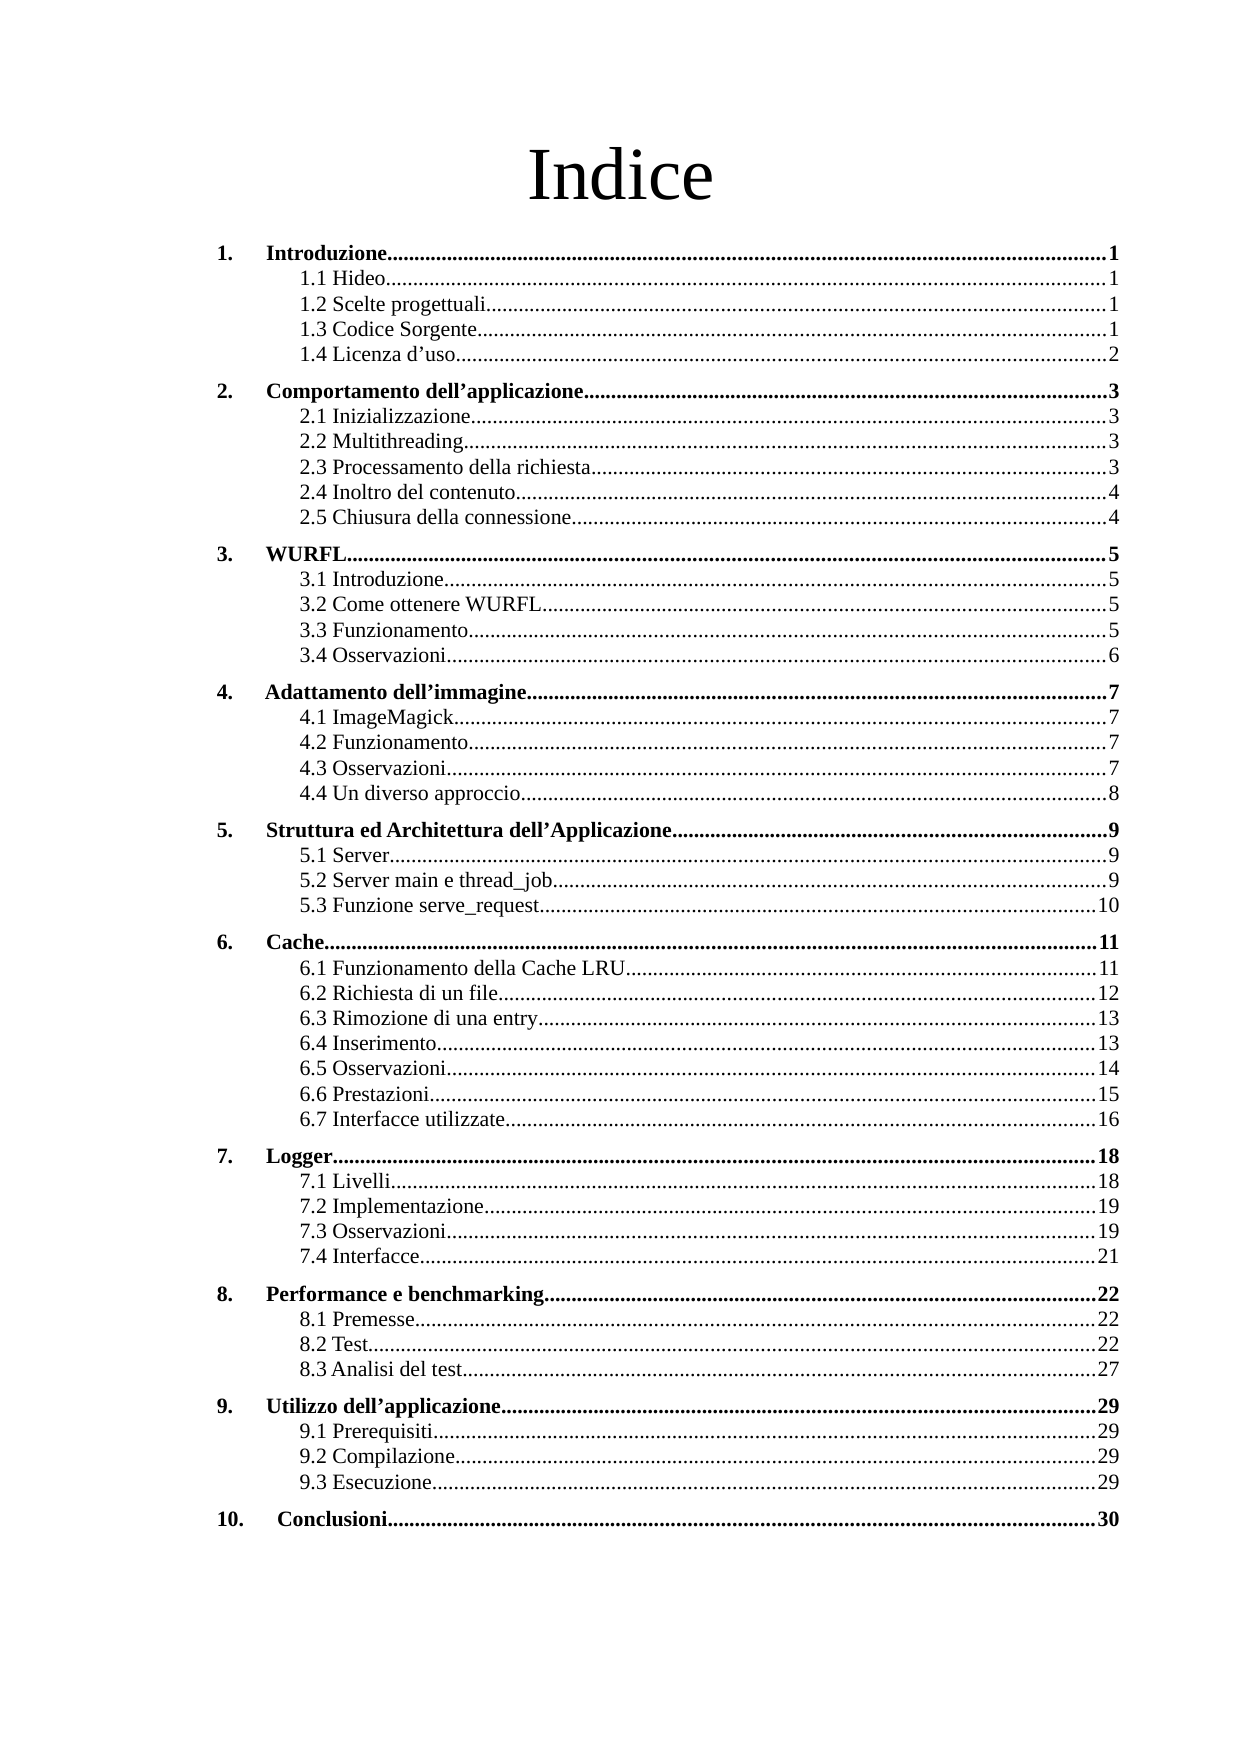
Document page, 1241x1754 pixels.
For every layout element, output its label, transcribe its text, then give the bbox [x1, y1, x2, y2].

text 6.4 Inserimento 13 [299, 1030, 1119, 1055]
text 2.1 Inizializzazione 3 [299, 403, 1119, 428]
text 3.2 Come ottenere WURFL 5 [299, 591, 1119, 617]
text 5. Struttura ed Architettura dell’Applicazione 9 [217, 817, 1119, 842]
text 5.3 Funzione serve_request 10 [299, 892, 1119, 917]
text 6.2 Richiesta di un file 12 [299, 980, 1119, 1005]
text 3.1 Introduzione 5 [299, 566, 1119, 591]
text 7.3 Osservazioni 19 [299, 1218, 1119, 1243]
text 1. Introduzione 1 [217, 240, 1119, 265]
text 3.4 Osservazioni 6 [299, 642, 1119, 667]
text 6.3 Rimozione di una entry 13 [299, 1005, 1119, 1030]
text 6.5 Osservazioni 14 [299, 1055, 1119, 1081]
text 7.1 Livelli 18 [299, 1168, 1119, 1193]
text 1.4 Licenza d’uso 2 [299, 341, 1119, 366]
text 5.2 Server main e thread_job 9 [299, 867, 1119, 892]
text 2.5 Chiusura della connessione 4 [299, 504, 1119, 529]
text 1.2 Scelte progettuali 1 [299, 291, 1119, 316]
text 8.3 Analisi del test 27 [299, 1356, 1119, 1381]
text 9.3 Esecuzione 29 [299, 1469, 1119, 1494]
text 4. Adattamento dell’immagine 7 [217, 679, 1119, 704]
text 3.3 Funzionamento 5 [299, 617, 1119, 642]
text 1.1 Hideo 1 [299, 265, 1119, 291]
text 10. Conclusioni 30 [217, 1506, 1119, 1531]
text 4.3 Osservazioni 7 [299, 754, 1119, 780]
text 5.1 Server 9 [299, 842, 1119, 867]
text 6.6 Prestazioni 15 [299, 1081, 1119, 1106]
text 9.2 Compilazione 29 [299, 1443, 1119, 1469]
text 2.4 Inoltro del contenuto 4 [299, 479, 1119, 504]
text 7.2 Implementazione 19 [299, 1193, 1119, 1218]
text 2.2 Multithreading 3 [299, 428, 1119, 454]
text 1.3 Codice Sorgente 1 [299, 316, 1119, 341]
text 8.2 Test 22 [299, 1331, 1119, 1356]
text 7.4 Interfacce 21 [299, 1243, 1119, 1269]
text 6.1 Funzionamento della Cache LRU 11 [299, 954, 1119, 980]
text 9.1 Prerequisiti 29 [299, 1418, 1119, 1443]
text 4.1 ImageMagick 7 [299, 704, 1119, 729]
text 2. Comportamento dell’applicazione 3 [217, 378, 1119, 403]
text 4.4 Un diverso approccio 8 [299, 780, 1119, 805]
text 2.3 Processamento della richiesta 3 [299, 454, 1119, 479]
text 7. Logger 18 [217, 1143, 1119, 1168]
text 6. Cache 11 [217, 929, 1119, 954]
title Indice [122, 130, 1119, 216]
text 4.2 Funzionamento 7 [299, 729, 1119, 754]
text 6.7 Interfacce utilizzate 16 [299, 1106, 1119, 1131]
text 8.1 Premesse 22 [299, 1306, 1119, 1331]
text 9. Utilizzo dell’applicazione 29 [217, 1393, 1119, 1418]
text 8. Performance e benchmarking 22 [217, 1281, 1119, 1306]
text 3. WURFL 5 [217, 541, 1119, 566]
